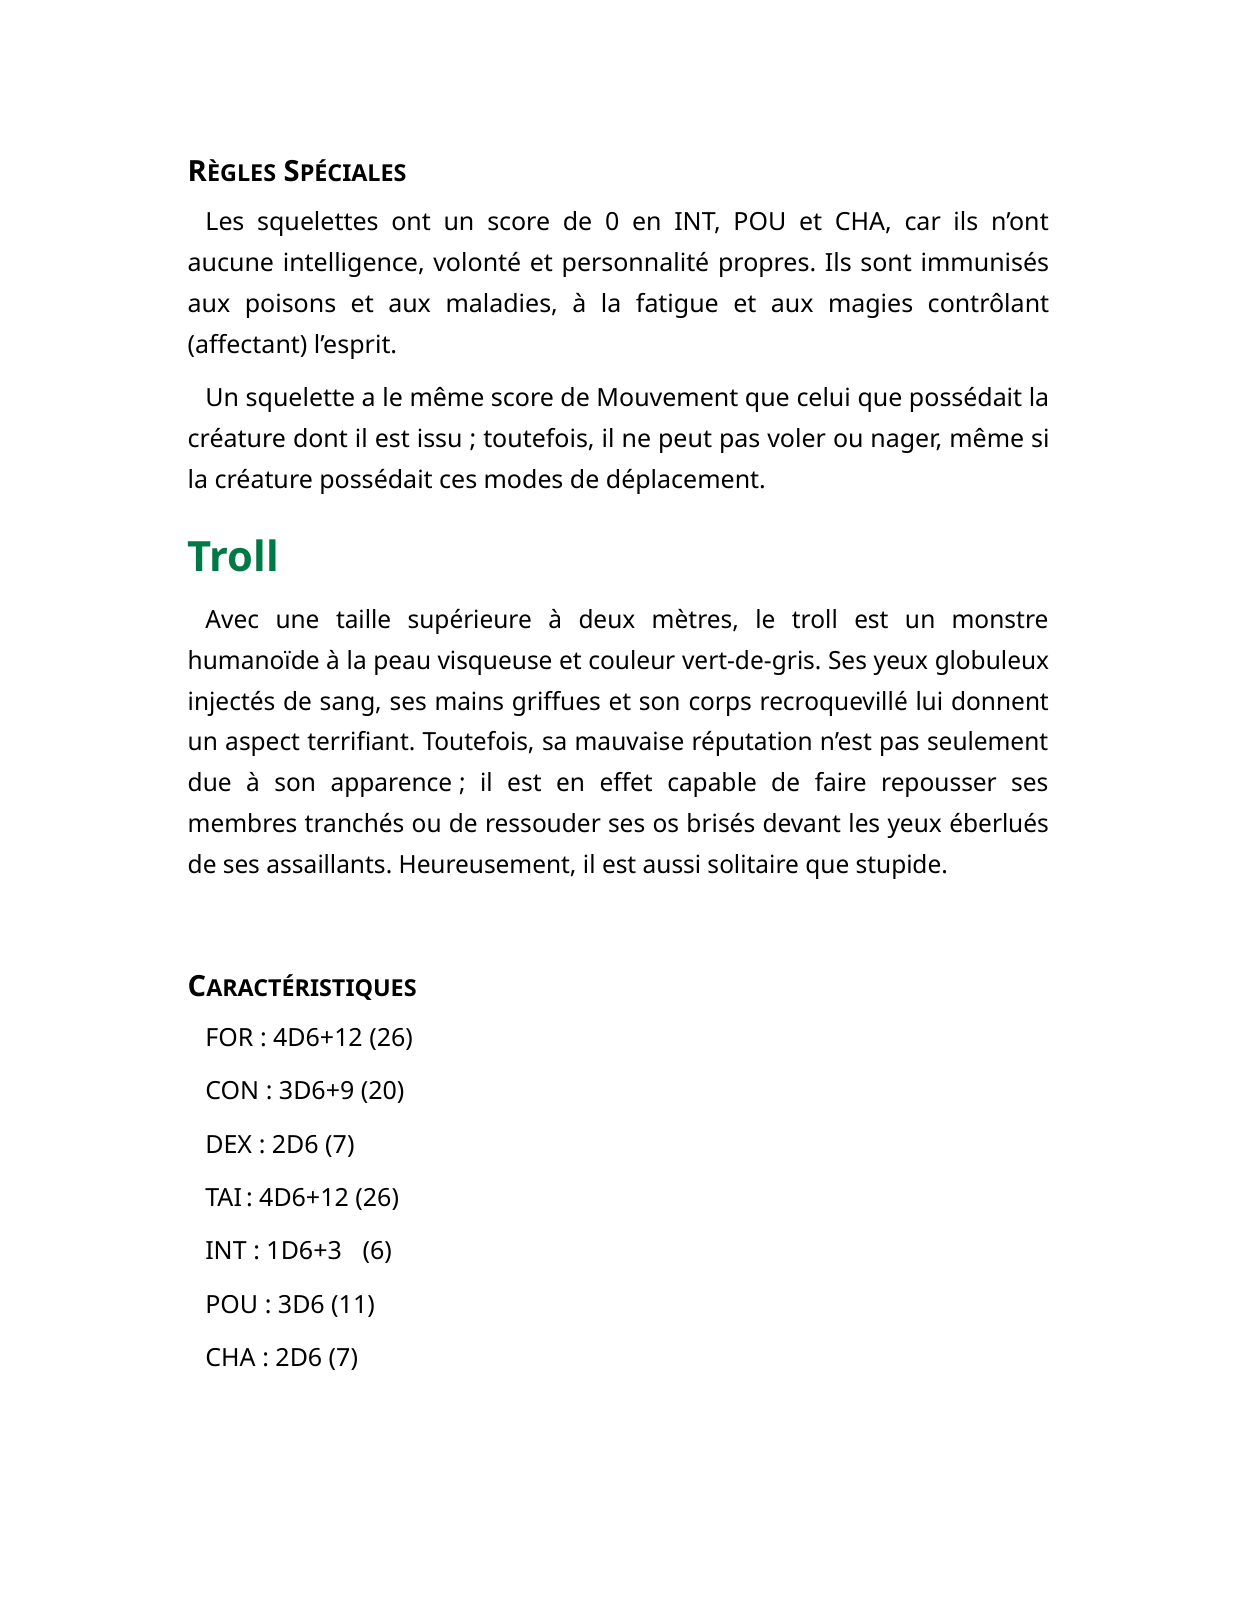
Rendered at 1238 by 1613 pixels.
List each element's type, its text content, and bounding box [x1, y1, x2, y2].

text Règles Spéciales [187, 150, 1050, 190]
text INT : 1D6+3 (6) [187, 1233, 1050, 1267]
text Avec une taille supérieure à deux mètres, le troll est un monstre humanoïde à la peau visqueuse et couleur vert-de-gris. Ses yeux globuleux injectés de sang, ses mains griffues et son corps recroquevillé lui donnent un aspect terrifiant. Toutefois, sa mauvaise réputation n’est pas seulement due à son apparence ; il est en effet capable de faire repousser ses membres tranchés ou de ressouder ses os brisés devant les yeux éberlués de ses assaillants. Heureusement, il est aussi solitaire que stupide. [187, 602, 1050, 881]
text FOR : 4D6+12 (26) [187, 1019, 1050, 1054]
text CHA : 2D6 (7) [187, 1339, 1050, 1374]
text CON : 3D6+9 (20) [187, 1073, 1050, 1107]
text Les squelettes ont un score de 0 en INT, POU et CHA, car ils n’ont aucune intelligence, volonté et personnalité propres. Ils sont immunisés aux poisons et aux maladies, à la fatigue et aux magies contrôlant (affectant) l’esprit. [187, 204, 1050, 360]
text POU : 3D6 (11) [187, 1286, 1050, 1320]
text TAI : 4D6+12 (26) [187, 1179, 1050, 1214]
text Caractéristiques [187, 966, 1050, 1005]
text Un squelette a le même score de Mouvement que celui que possédait la créature dont il est issu ; toutefois, il ne peut pas voler ou nager, même si la créature possédait ces modes de déplacement. [187, 380, 1050, 495]
text DEX : 2D6 (7) [187, 1126, 1050, 1160]
text Troll [187, 527, 1050, 584]
